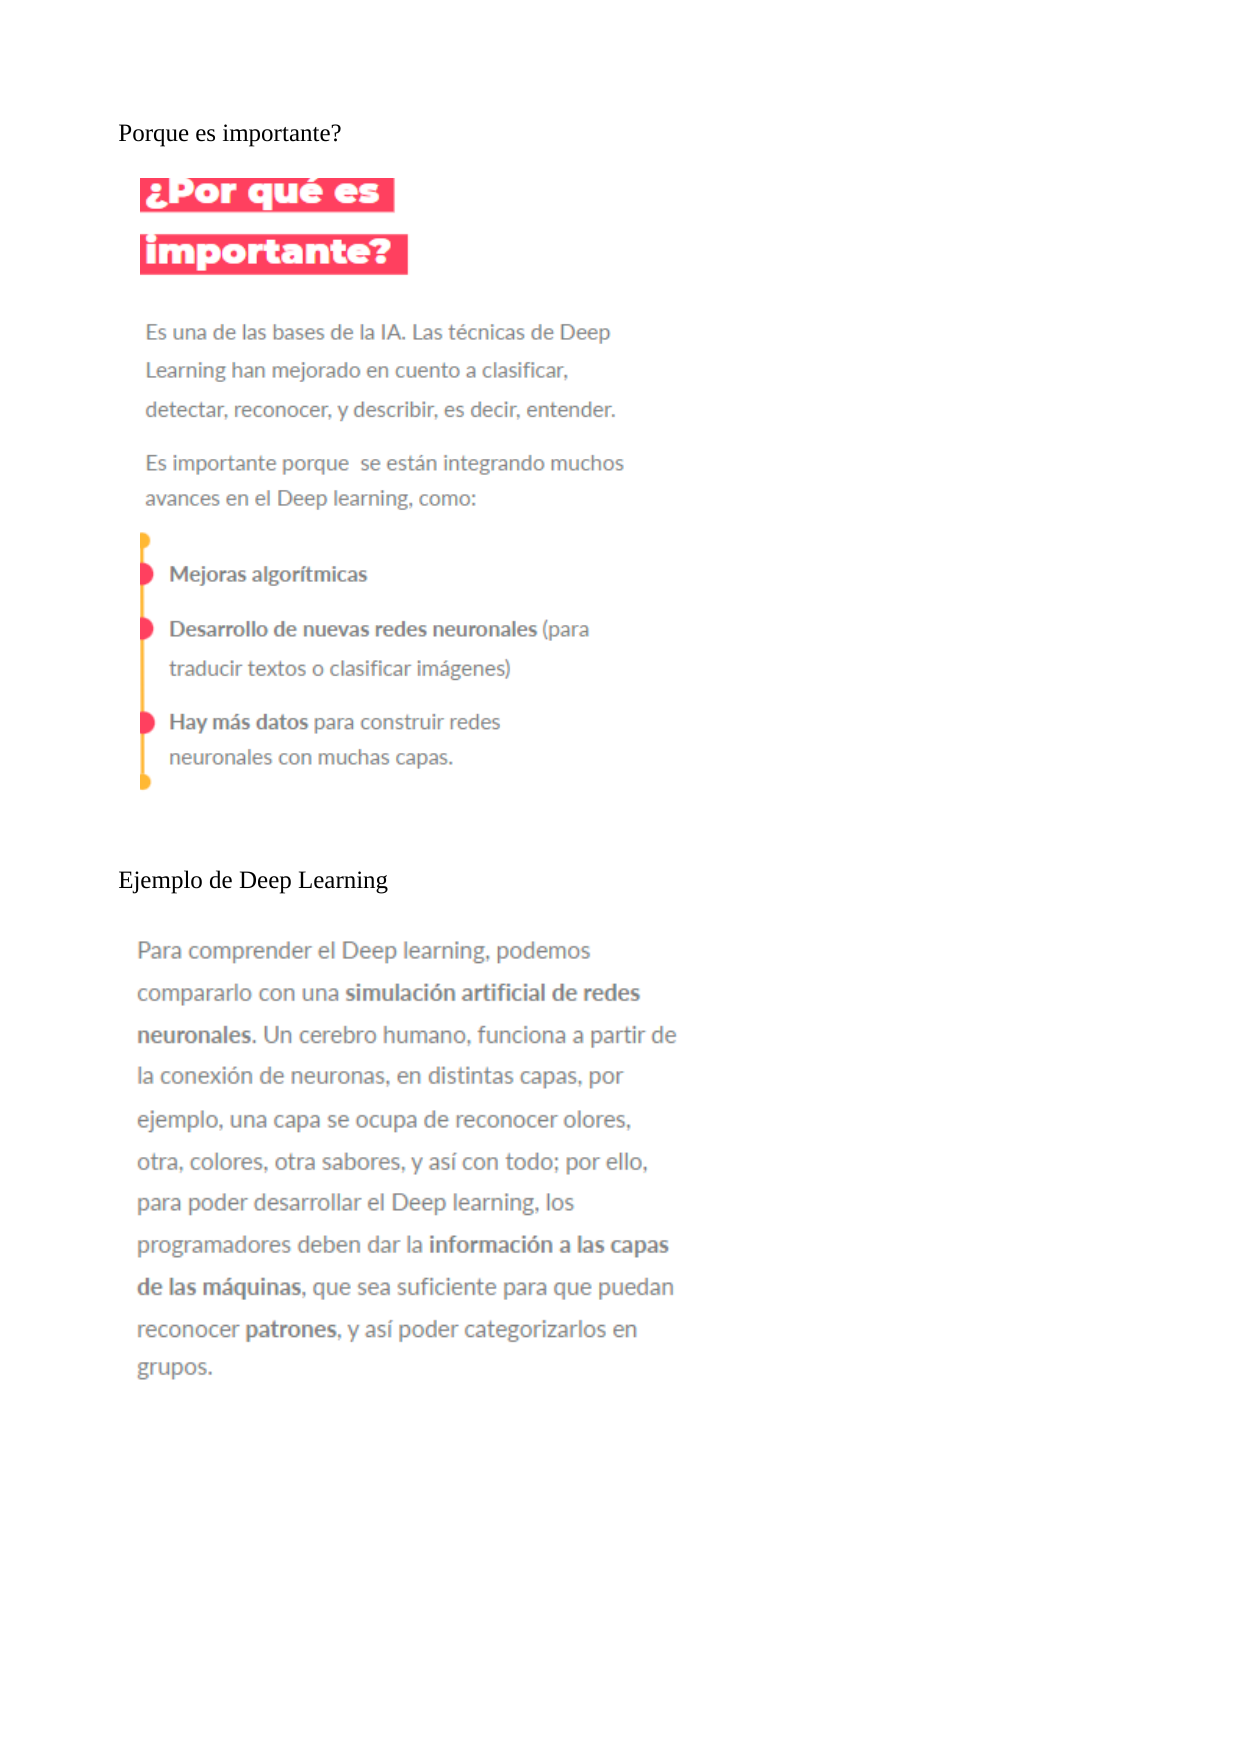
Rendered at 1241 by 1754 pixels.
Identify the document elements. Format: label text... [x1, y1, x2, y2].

picture [140, 178, 654, 821]
text Ejemplo de Deep Learning [118, 866, 1122, 894]
text Porque es importante? [118, 118, 1122, 147]
picture [132, 937, 681, 1422]
